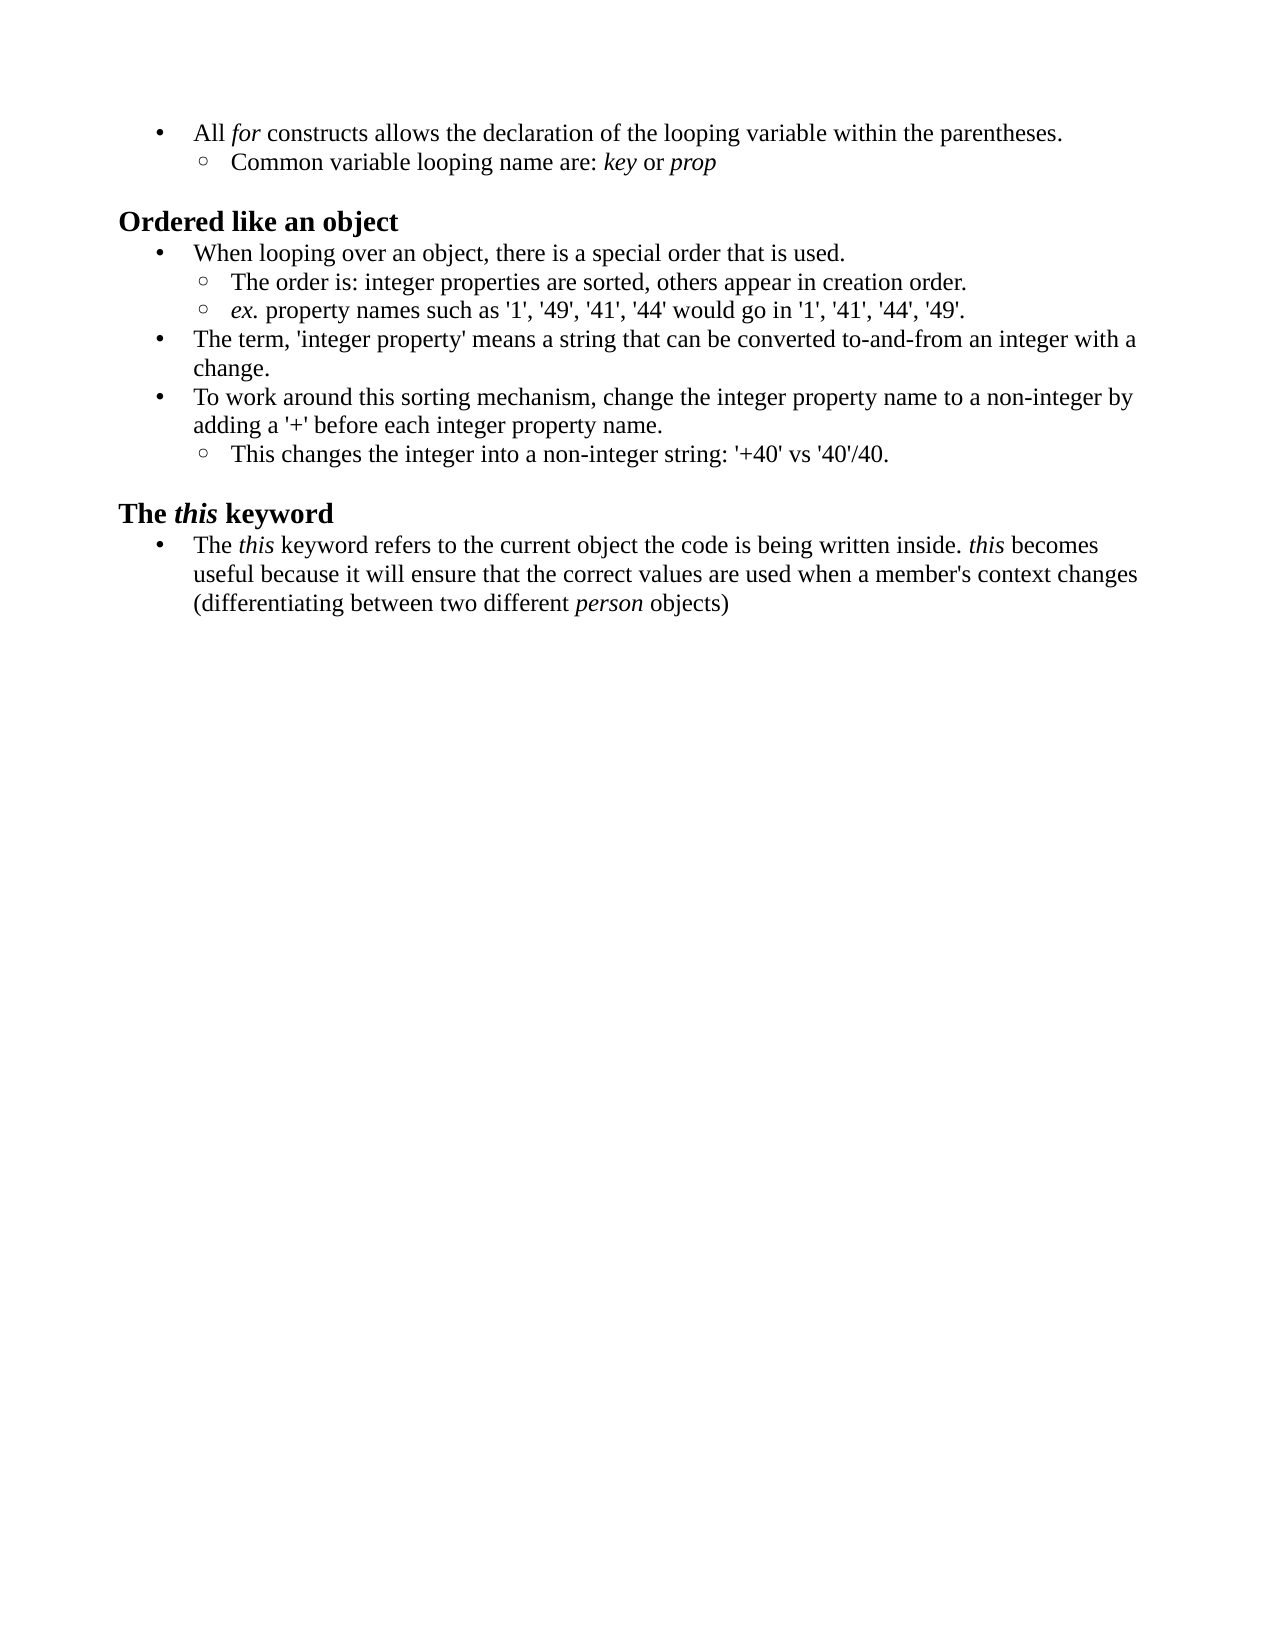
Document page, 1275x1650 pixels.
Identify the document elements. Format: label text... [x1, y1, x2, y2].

list The term, 'integer property' means a string that can be converted to-and-from an integer with a change. [156, 324, 1157, 382]
list The order is: integer properties are sorted, others appear in creation order. [193, 267, 1157, 295]
text Ordered like an object [118, 204, 1157, 238]
text The this keyword [118, 497, 1157, 530]
list This changes the integer into a non-integer string: '+40' vs '40'/40. [193, 439, 1157, 468]
list When looping over an object, there is a special order that is used. [156, 238, 1157, 267]
list The this keyword refers to the current object the code is being written inside. this becomes useful because it will ensure that the correct values are used when a member's context changes (differentiating between two different person objects) [156, 530, 1157, 616]
list ex. property names such as '1', '49', '41', '44' would go in '1', '41', '44', '49'. [193, 295, 1157, 324]
list Common variable looping name are: key or prop [193, 147, 1157, 176]
list To work around this sorting mechanism, change the integer property name to a non-integer by adding a '+' before each integer property name. [156, 382, 1157, 439]
list All for constructs allows the declaration of the looping variable within the parentheses. [156, 118, 1157, 147]
